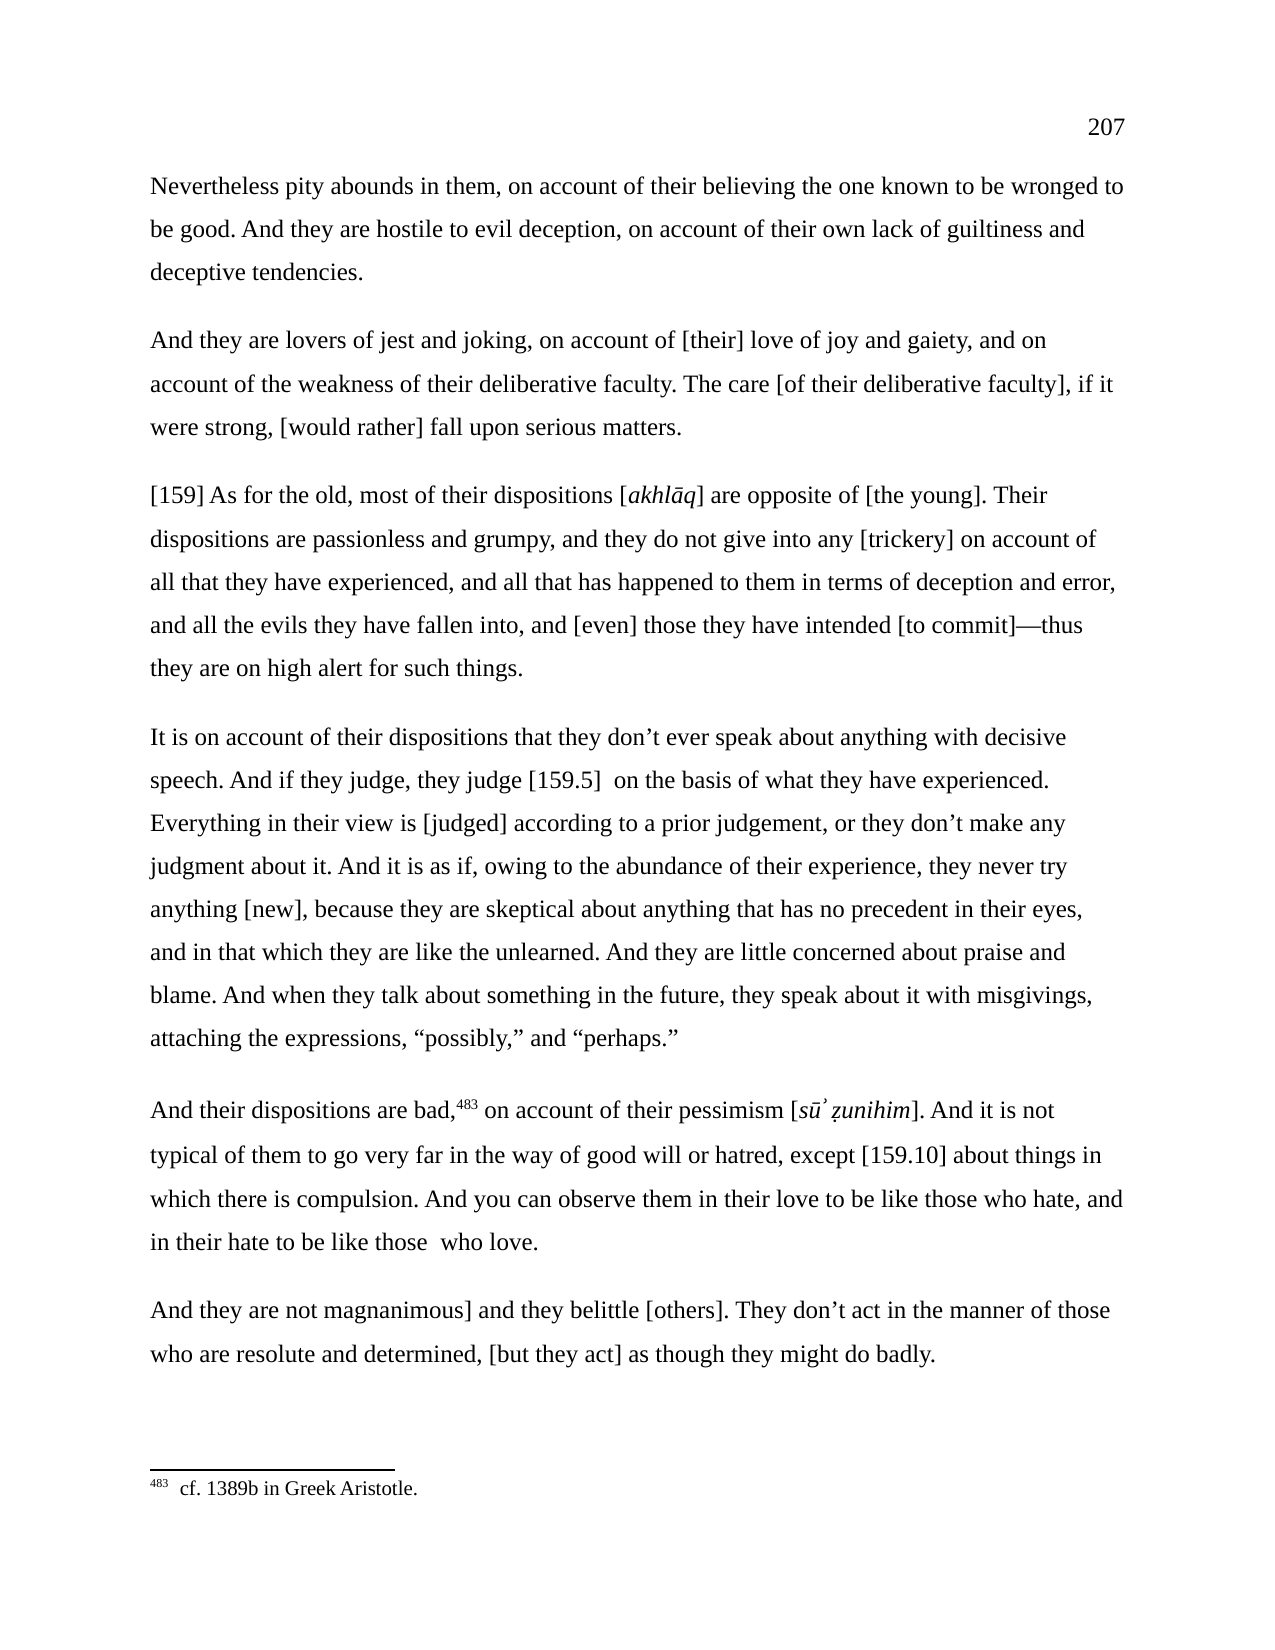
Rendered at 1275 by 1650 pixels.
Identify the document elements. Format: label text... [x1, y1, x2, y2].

text [159] As for the old, most of their dispositions [akhlāq] are opposite of [the young]. Their dispositions are passionless and grumpy, and they do not give into any [trickery] on account of all that they have experienced, and all that has happened to them in terms of deception and error, and all the evils they have fallen into, and [even] those they have intended [to commit]—thus they are on high alert for such things. [150, 481, 1125, 682]
text cf. 1389b in Greek Aristotle. [150, 1476, 1125, 1500]
text It is on account of their dispositions that they don’t ever speak about anything with decisive speech. And if they judge, they judge [159.5] on the basis of what they have experienced. Everything in their view is [judged] according to a prior judgement, or they don’t make any judgment about it. And it is as if, owing to the abundance of their experience, they never try anything [new], because they are skeptical about anything that has no precedent in their eyes, and in that which they are like the unlearned. And they are little concerned about praise and blame. And when they talk about something in the future, they speak about it with misgivings, attaching the expressions, “possibly,” and “perhaps.” [150, 722, 1125, 1052]
text Nevertheless pity abounds in them, on account of their believing the one known to be wronged to be good. And they are hostile to evil deception, on account of their own lack of guiltiness and deceptive tendencies. [150, 171, 1125, 286]
text And their dispositions are bad, on account of their pessimism [sūʾ ẓunihim]. And it is not typical of them to go very far in the way of good will or hatred, except [159.10] about things in which there is compulsion. And you can observe them in their love to be like those who hate, and in their hate to be like those who love. [150, 1092, 1125, 1256]
text And they are lovers of jest and joking, on account of [their] love of joy and gaiety, and on account of the weakness of their deliberative faculty. The care [of their deliberative faculty], if it were strong, [would rather] fall upon serious matters. [150, 326, 1125, 441]
text And they are not magnanimous] and they belittle [others]. They don’t act in the manner of those who are resolute and determined, [but they act] as though they might do badly. [150, 1296, 1125, 1367]
